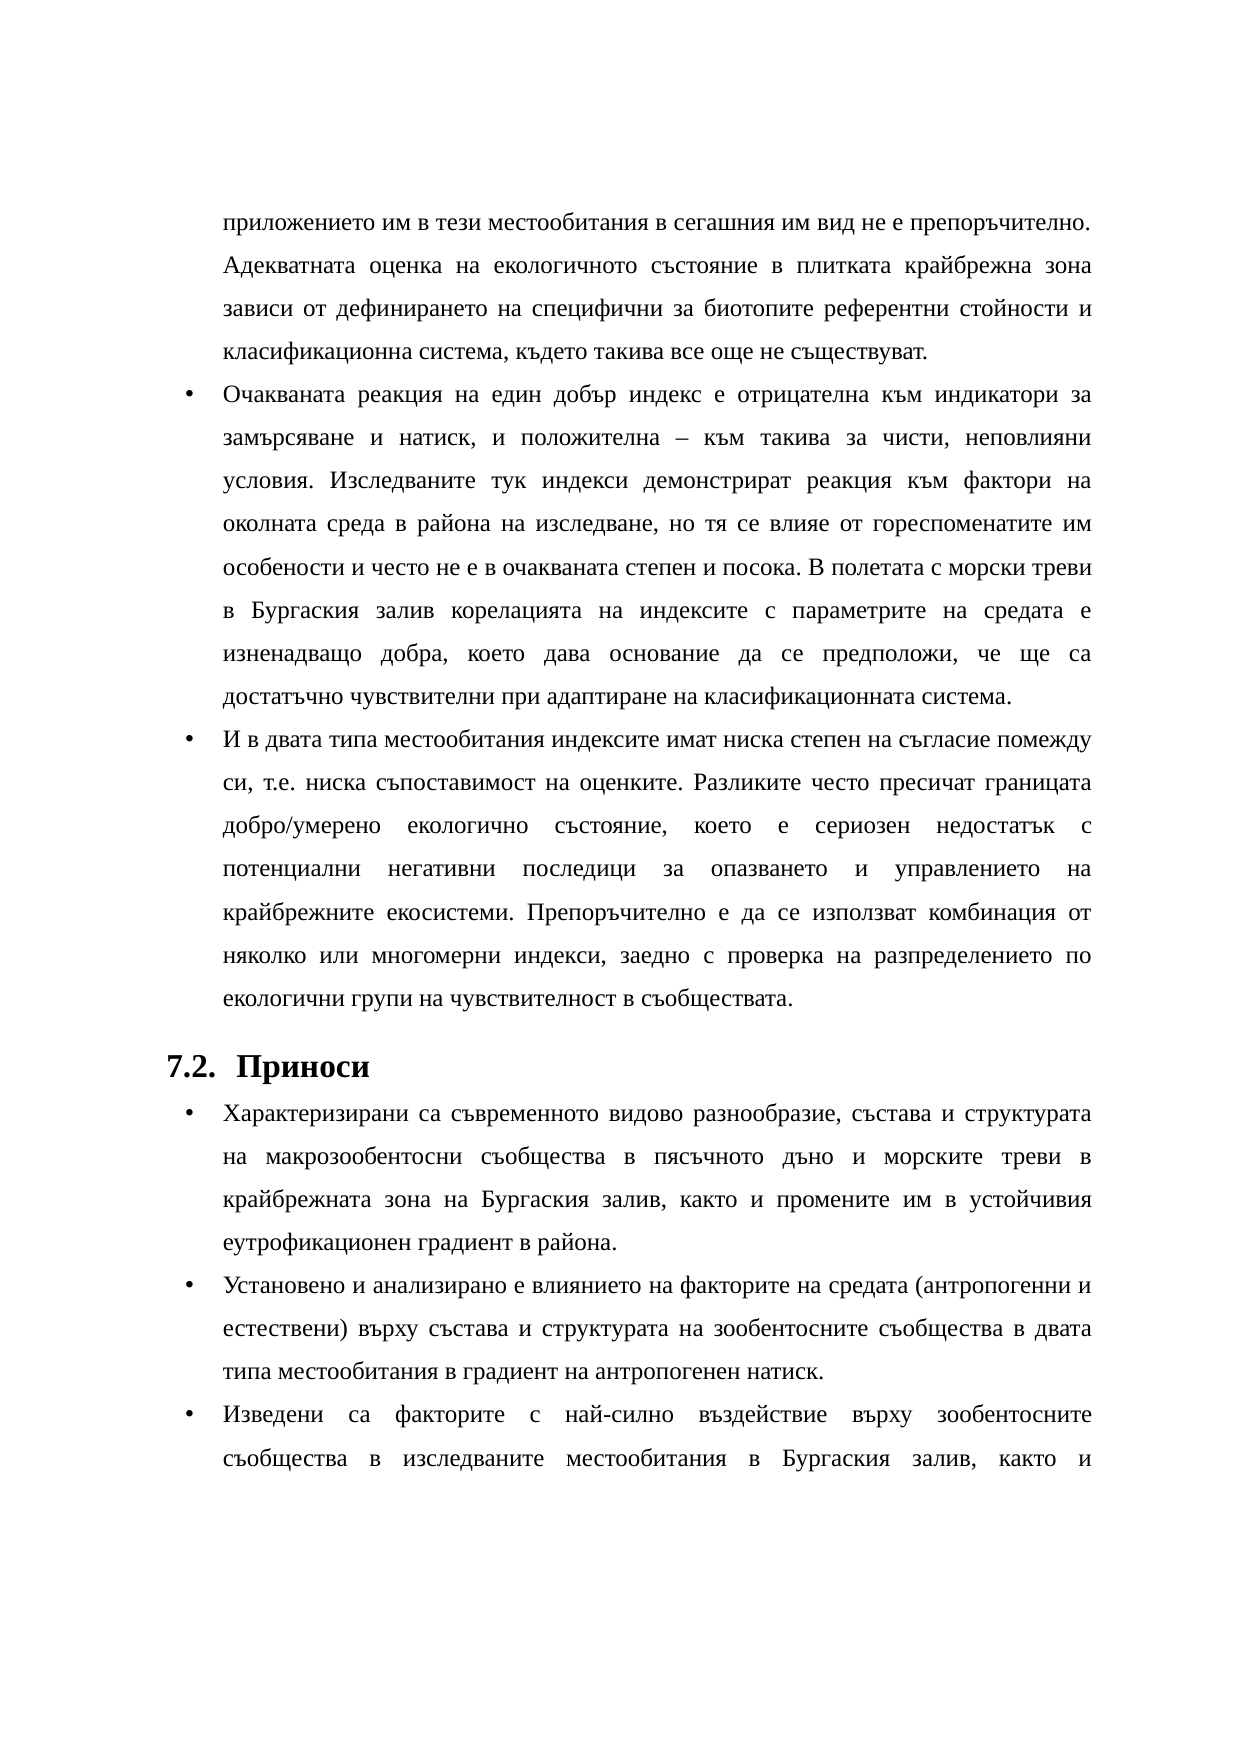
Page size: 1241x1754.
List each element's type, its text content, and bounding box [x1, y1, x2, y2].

list приложението им в тези местообитания в сегашния им вид не е препоръчително. Адекватната оценка на екологичното състояние в плитката крайбрежна зона зависи от дефинирането на специфични за биотопите референтни стойности и класификационна система, където такива все още не съществуват. [185, 207, 1093, 365]
list Очакваната реакция на един добър индекс е отрицателна към индикатори за замърсяване и натиск, и положителна – към такива за чисти, неповлияни условия. Изследваните тук индекси демонстрират реакция към фактори на околната среда в района на изследване, но тя се влияе от гореспоменатите им особености и често не е в очакваната степен и посока. В полетата с морски треви в Бургаския залив корелацията на индексите с параметрите на средата е изненадващо добра, което дава основание да се предположи, че ще са достатъчно чувствителни при адаптиране на класификационната система. [185, 379, 1093, 710]
list Характеризирани са съвременното видово разнообразие, състава и структурата на макрозообентосни съобщества в пясъчното дъно и морските треви в крайбрежната зона на Бургаския залив, както и промените им в устойчивия еутрофикационен градиент в района. [185, 1098, 1093, 1256]
list Установено и анализирано е влиянието на факторите на средата (антропогенни и естествени) върху състава и структурата на зообентосните съобщества в двата типа местообитания в градиент на антропогенен натиск. [185, 1270, 1093, 1385]
subtitle Приноси [224, 1047, 1093, 1085]
list И в двата типа местообитания индексите имат ниска степен на съгласие помежду си, т.е. ниска съпоставимост на оценките. Разликите често пресичат границата добро/умерено екологично състояние, което е сериозен недостатък с потенциални негативни последици за опазването и управлението на крайбрежните екосистеми. Препоръчително е да се използват комбинация от няколко или многомерни индекси, заедно с проверка на разпределението по екологични групи на чувствителност в съобществата. [185, 724, 1093, 1012]
list Изведени са факторите с най-силно въздействие върху зообентосните съобщества в изследваните местообитания в Бургаския залив, както и [185, 1399, 1093, 1471]
